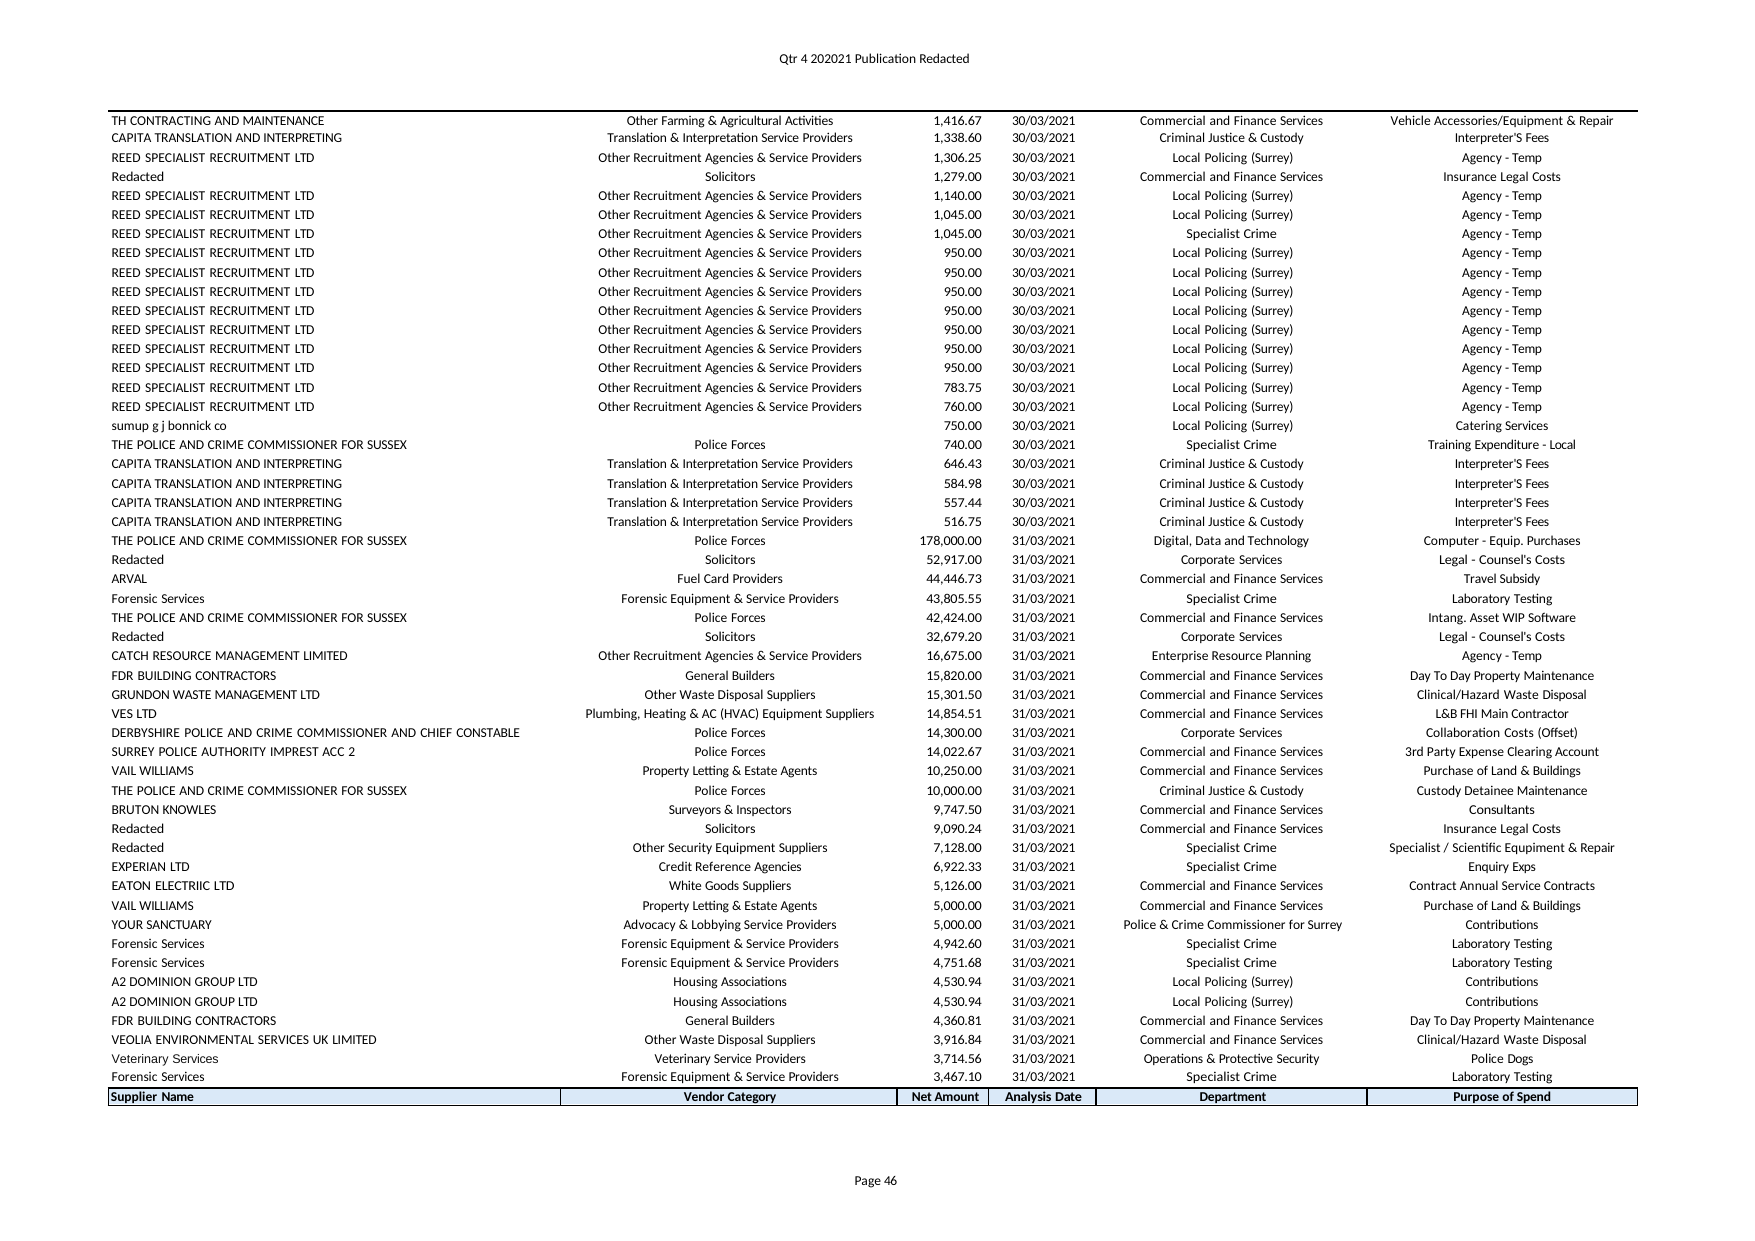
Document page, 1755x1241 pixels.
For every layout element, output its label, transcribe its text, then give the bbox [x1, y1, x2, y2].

table_cell Local Policing (Surrey) [1096, 321, 1367, 340]
table_cell 4,942.60 [897, 935, 988, 954]
table_cell Catering Services [1367, 417, 1637, 436]
table_cell Other Recruitment Agencies & Service Providers [561, 187, 897, 206]
table_cell Commercial and Finance Services [1096, 877, 1367, 896]
table_cell Translation & Interpretation Service Providers [561, 513, 897, 532]
table_cell Agency - Temp [1367, 283, 1637, 302]
table_cell 30/03/2021 [988, 148, 1096, 167]
table_cell 557.44 [897, 494, 988, 513]
table_cell Property Letting & Estate Agents [561, 896, 897, 915]
table_cell Other Recruitment Agencies & Service Providers [561, 244, 897, 263]
table_cell Other Recruitment Agencies & Service Providers [561, 148, 897, 167]
table_cell DERBYSHIRE POLICE AND CRIME COMMISSIONER AND CHIEF CONSTABLE [108, 724, 561, 743]
table_cell 1,306.25 [897, 148, 988, 167]
table_cell 4,360.81 [897, 1011, 988, 1031]
table_cell 31/03/2021 [988, 570, 1096, 589]
table_cell Laboratory Testing [1367, 1069, 1637, 1087]
table_cell 31/03/2021 [988, 858, 1096, 877]
table_cell 30/03/2021 [988, 129, 1096, 148]
table_cell 15,820.00 [897, 666, 988, 685]
table_cell 5,000.00 [897, 896, 988, 915]
table_cell Collaboration Costs (Offset) [1367, 724, 1637, 743]
table_cell Local Policing (Surrey) [1096, 148, 1367, 167]
table_header Analysis Date [989, 1089, 1095, 1104]
table_cell Other Recruitment Agencies & Service Providers [561, 378, 897, 397]
table_cell Agency - Temp [1367, 263, 1637, 282]
table_cell Forensic Equipment & Service Providers [561, 1069, 897, 1087]
table_cell 31/03/2021 [988, 743, 1096, 762]
table_cell Agency - Temp [1367, 340, 1637, 359]
table_cell EATON ELECTRIIC LTD [108, 877, 561, 896]
table_cell 16,675.00 [897, 647, 988, 666]
table_cell Commercial and Finance Services [1096, 685, 1367, 704]
table_cell 30/03/2021 [988, 359, 1096, 378]
table_cell Agency - Temp [1367, 187, 1637, 206]
table_cell 31/03/2021 [988, 551, 1096, 570]
table_cell 31/03/2021 [988, 647, 1096, 666]
table_cell Other Recruitment Agencies & Service Providers [561, 340, 897, 359]
table_cell REED SPECIALIST RECRUITMENT LTD [108, 187, 561, 206]
table_cell Other Recruitment Agencies & Service Providers [561, 398, 897, 417]
table_cell Purchase of Land & Buildings [1367, 762, 1637, 781]
table_cell 31/03/2021 [988, 877, 1096, 896]
table_cell Intang. Asset WIP Software [1367, 609, 1637, 628]
table_cell Plumbing, Heating & AC (HVAC) Equipment Suppliers [561, 705, 897, 724]
table_cell Property Letting & Estate Agents [561, 762, 897, 781]
table_cell 32,679.20 [897, 628, 988, 647]
table_cell 30/03/2021 [988, 417, 1096, 436]
table_cell Other Waste Disposal Suppliers [561, 1031, 897, 1050]
table_cell Specialist Crime [1096, 589, 1367, 608]
table_cell Agency - Temp [1367, 302, 1637, 321]
table_cell Redacted [108, 628, 561, 647]
table_cell Agency - Temp [1367, 206, 1637, 225]
table_cell 30/03/2021 [988, 112, 1096, 129]
table_cell Solicitors [561, 168, 897, 187]
table_cell Other Recruitment Agencies & Service Providers [561, 263, 897, 282]
table_cell Enterprise Resource Planning [1096, 647, 1367, 666]
table_cell 31/03/2021 [988, 954, 1096, 973]
table_cell Specialist Crime [1096, 858, 1367, 877]
table_cell Local Policing (Surrey) [1096, 206, 1367, 225]
table_cell Police Forces [561, 436, 897, 455]
table_cell Forensic Services [108, 935, 561, 954]
table_cell Specialist Crime [1096, 935, 1367, 954]
table_cell Day To Day Property Maintenance [1367, 666, 1637, 685]
table_cell 31/03/2021 [988, 896, 1096, 915]
table_cell VES LTD [108, 705, 561, 724]
table_cell Enquiry Exps [1367, 858, 1637, 877]
table_cell 4,530.94 [897, 992, 988, 1011]
table_cell REED SPECIALIST RECRUITMENT LTD [108, 283, 561, 302]
table_cell Forensic Equipment & Service Providers [561, 589, 897, 608]
table_cell Contributions [1367, 992, 1637, 1011]
table_cell Specialist / Scientific Equpiment & Repair [1367, 839, 1637, 858]
table_cell 30/03/2021 [988, 474, 1096, 493]
table_cell TH CONTRACTING AND MAINTENANCE [108, 112, 561, 129]
table_cell Local Policing (Surrey) [1096, 378, 1367, 397]
table_cell CAPITA TRANSLATION AND INTERPRETING [108, 513, 561, 532]
table_cell REED SPECIALIST RECRUITMENT LTD [108, 148, 561, 167]
table_cell Commercial and Finance Services [1096, 762, 1367, 781]
table_cell 30/03/2021 [988, 168, 1096, 187]
table_cell Forensic Services [108, 954, 561, 973]
table_cell Travel Subsidy [1367, 570, 1637, 589]
table_cell 740.00 [897, 436, 988, 455]
table_cell Commercial and Finance Services [1096, 168, 1367, 187]
table_cell 31/03/2021 [988, 628, 1096, 647]
table_cell REED SPECIALIST RECRUITMENT LTD [108, 359, 561, 378]
table_cell 3,714.56 [897, 1050, 988, 1069]
table_cell Agency - Temp [1367, 398, 1637, 417]
table_cell VAIL WILLIAMS [108, 896, 561, 915]
table_cell 3,916.84 [897, 1031, 988, 1050]
table_cell Clinical/Hazard Waste Disposal [1367, 1031, 1637, 1050]
table_cell 760.00 [897, 398, 988, 417]
table_header Department [1097, 1089, 1366, 1104]
table_cell Agency - Temp [1367, 647, 1637, 666]
table_cell 31/03/2021 [988, 781, 1096, 800]
table_cell 950.00 [897, 359, 988, 378]
table_cell Insurance Legal Costs [1367, 820, 1637, 839]
table_cell Interpreter'S Fees [1367, 494, 1637, 513]
table_cell 30/03/2021 [988, 321, 1096, 340]
table_cell Agency - Temp [1367, 225, 1637, 244]
table_cell 1,045.00 [897, 225, 988, 244]
table_cell Agency - Temp [1367, 321, 1637, 340]
table_cell Specialist Crime [1096, 436, 1367, 455]
table_cell 30/03/2021 [988, 244, 1096, 263]
table_cell 30/03/2021 [988, 302, 1096, 321]
table_cell Police Forces [561, 781, 897, 800]
table_cell Solicitors [561, 820, 897, 839]
table_cell THE POLICE AND CRIME COMMISSIONER FOR SUSSEX [108, 436, 561, 455]
table_cell 516.75 [897, 513, 988, 532]
table_cell [561, 417, 897, 436]
table_cell 9,747.50 [897, 800, 988, 819]
table_cell Other Security Equipment Suppliers [561, 839, 897, 858]
table_cell Commercial and Finance Services [1096, 1011, 1367, 1031]
table_cell Agency - Temp [1367, 359, 1637, 378]
table_cell Commercial and Finance Services [1096, 896, 1367, 915]
table_cell THE POLICE AND CRIME COMMISSIONER FOR SUSSEX [108, 532, 561, 551]
table_cell 15,301.50 [897, 685, 988, 704]
table_cell Fuel Card Providers [561, 570, 897, 589]
table_cell 5,126.00 [897, 877, 988, 896]
table_cell 30/03/2021 [988, 263, 1096, 282]
table_cell 30/03/2021 [988, 187, 1096, 206]
table_cell Agency - Temp [1367, 244, 1637, 263]
table_cell 14,300.00 [897, 724, 988, 743]
table_cell 31/03/2021 [988, 820, 1096, 839]
table_cell Police & Crime Commissioner for Surrey [1096, 915, 1367, 934]
table_cell 750.00 [897, 417, 988, 436]
table_cell Contributions [1367, 973, 1637, 992]
table_cell 9,090.24 [897, 820, 988, 839]
table_cell 42,424.00 [897, 609, 988, 628]
table_cell Digital, Data and Technology [1096, 532, 1367, 551]
table_cell REED SPECIALIST RECRUITMENT LTD [108, 225, 561, 244]
table_cell Criminal Justice & Custody [1096, 494, 1367, 513]
table_cell YOUR SANCTUARY [108, 915, 561, 934]
table_cell Police Forces [561, 724, 897, 743]
table_cell Other Recruitment Agencies & Service Providers [561, 359, 897, 378]
table_cell 950.00 [897, 244, 988, 263]
table_cell 3rd Party Expense Clearing Account [1367, 743, 1637, 762]
table_cell Commercial and Finance Services [1096, 112, 1367, 129]
table_cell 1,279.00 [897, 168, 988, 187]
table_cell 1,140.00 [897, 187, 988, 206]
table_cell 30/03/2021 [988, 378, 1096, 397]
table_cell Legal - Counsel's Costs [1367, 551, 1637, 570]
table_cell 14,022.67 [897, 743, 988, 762]
table_cell 31/03/2021 [988, 973, 1096, 992]
table_cell 6,922.33 [897, 858, 988, 877]
table_cell Specialist Crime [1096, 954, 1367, 973]
table_cell Interpreter'S Fees [1367, 513, 1637, 532]
table_cell Purchase of Land & Buildings [1367, 896, 1637, 915]
table_cell Operations & Protective Security [1096, 1050, 1367, 1069]
table_cell 4,530.94 [897, 973, 988, 992]
table_cell 30/03/2021 [988, 398, 1096, 417]
table_cell GRUNDON WASTE MANAGEMENT LTD [108, 685, 561, 704]
table_cell Laboratory Testing [1367, 589, 1637, 608]
table_cell BRUTON KNOWLES [108, 800, 561, 819]
table_cell Translation & Interpretation Service Providers [561, 129, 897, 148]
table_cell Veterinary Service Providers [561, 1050, 897, 1069]
table_cell Local Policing (Surrey) [1096, 992, 1367, 1011]
table_cell 1,045.00 [897, 206, 988, 225]
table_cell Commercial and Finance Services [1096, 666, 1367, 685]
table_cell 950.00 [897, 321, 988, 340]
table_cell Local Policing (Surrey) [1096, 302, 1367, 321]
table_cell sumup g j bonnick co [108, 417, 561, 436]
table_cell REED SPECIALIST RECRUITMENT LTD [108, 378, 561, 397]
table_cell Local Policing (Surrey) [1096, 187, 1367, 206]
table_cell Local Policing (Surrey) [1096, 398, 1367, 417]
table_cell THE POLICE AND CRIME COMMISSIONER FOR SUSSEX [108, 609, 561, 628]
table_cell Solicitors [561, 628, 897, 647]
table_cell CATCH RESOURCE MANAGEMENT LIMITED [108, 647, 561, 666]
table_cell Other Farming & Agricultural Activities [561, 112, 897, 129]
table_cell VEOLIA ENVIRONMENTAL SERVICES UK LIMITED [108, 1031, 561, 1050]
table_cell 30/03/2021 [988, 206, 1096, 225]
table_cell Specialist Crime [1096, 225, 1367, 244]
table_cell REED SPECIALIST RECRUITMENT LTD [108, 244, 561, 263]
table_cell 646.43 [897, 455, 988, 474]
table_cell Housing Associations [561, 973, 897, 992]
table_cell Redacted [108, 551, 561, 570]
table_cell 30/03/2021 [988, 494, 1096, 513]
table_cell 584.98 [897, 474, 988, 493]
table_cell FDR BUILDING CONTRACTORS [108, 666, 561, 685]
table_cell A2 DOMINION GROUP LTD [108, 992, 561, 1011]
table_cell Translation & Interpretation Service Providers [561, 455, 897, 474]
table_cell 31/03/2021 [988, 915, 1096, 934]
table_cell 1,416.67 [897, 112, 988, 129]
table_cell A2 DOMINION GROUP LTD [108, 973, 561, 992]
table_cell Other Recruitment Agencies & Service Providers [561, 321, 897, 340]
table_cell Corporate Services [1096, 551, 1367, 570]
table_cell 31/03/2021 [988, 839, 1096, 858]
table_cell 10,250.00 [897, 762, 988, 781]
table_cell Criminal Justice & Custody [1096, 781, 1367, 800]
table_cell 43,805.55 [897, 589, 988, 608]
table_cell 4,751.68 [897, 954, 988, 973]
table_cell THE POLICE AND CRIME COMMISSIONER FOR SUSSEX [108, 781, 561, 800]
table_cell Forensic Services [108, 1069, 561, 1087]
table_cell 7,128.00 [897, 839, 988, 858]
table_cell Commercial and Finance Services [1096, 609, 1367, 628]
table_cell General Builders [561, 666, 897, 685]
table_cell Redacted [108, 839, 561, 858]
table_header Purpose of Spend [1368, 1089, 1637, 1104]
table_cell Forensic Equipment & Service Providers [561, 954, 897, 973]
table_cell Police Dogs [1367, 1050, 1637, 1069]
table_cell 950.00 [897, 263, 988, 282]
table_cell Local Policing (Surrey) [1096, 263, 1367, 282]
table_cell 31/03/2021 [988, 724, 1096, 743]
table_cell Forensic Services [108, 589, 561, 608]
table_cell Other Recruitment Agencies & Service Providers [561, 225, 897, 244]
table_cell Other Recruitment Agencies & Service Providers [561, 302, 897, 321]
table_cell REED SPECIALIST RECRUITMENT LTD [108, 340, 561, 359]
table_cell 31/03/2021 [988, 1050, 1096, 1069]
table_cell Corporate Services [1096, 724, 1367, 743]
table_cell Housing Associations [561, 992, 897, 1011]
table_cell 31/03/2021 [988, 705, 1096, 724]
table_cell REED SPECIALIST RECRUITMENT LTD [108, 263, 561, 282]
table_cell Local Policing (Surrey) [1096, 244, 1367, 263]
table_cell 31/03/2021 [988, 762, 1096, 781]
table_cell Local Policing (Surrey) [1096, 340, 1367, 359]
table_cell Specialist Crime [1096, 1069, 1367, 1087]
table_cell Criminal Justice & Custody [1096, 455, 1367, 474]
table_cell 31/03/2021 [988, 1031, 1096, 1050]
table_cell 30/03/2021 [988, 513, 1096, 532]
table_cell 5,000.00 [897, 915, 988, 934]
table_cell Police Forces [561, 743, 897, 762]
table_cell 3,467.10 [897, 1069, 988, 1087]
table_header Vendor Category [561, 1089, 896, 1104]
table_cell 950.00 [897, 340, 988, 359]
table_cell Commercial and Finance Services [1096, 820, 1367, 839]
table_cell Local Policing (Surrey) [1096, 359, 1367, 378]
table_cell Criminal Justice & Custody [1096, 129, 1367, 148]
table_cell Laboratory Testing [1367, 935, 1637, 954]
table_cell REED SPECIALIST RECRUITMENT LTD [108, 302, 561, 321]
table_cell White Goods Suppliers [561, 877, 897, 896]
table_cell Redacted [108, 168, 561, 187]
table_cell EXPERIAN LTD [108, 858, 561, 877]
table_cell Local Policing (Surrey) [1096, 417, 1367, 436]
table_cell 31/03/2021 [988, 992, 1096, 1011]
table_cell 31/03/2021 [988, 666, 1096, 685]
table_cell Commercial and Finance Services [1096, 570, 1367, 589]
table_cell 30/03/2021 [988, 283, 1096, 302]
table_cell 31/03/2021 [988, 1069, 1096, 1087]
table_cell Laboratory Testing [1367, 954, 1637, 973]
table_cell 1,338.60 [897, 129, 988, 148]
table_cell Police Forces [561, 532, 897, 551]
table_cell Local Policing (Surrey) [1096, 283, 1367, 302]
table_cell Veterinary Services [108, 1050, 561, 1069]
table_cell 30/03/2021 [988, 340, 1096, 359]
table_cell Commercial and Finance Services [1096, 705, 1367, 724]
table_cell Training Expenditure - Local [1367, 436, 1637, 455]
table_cell L&B FHI Main Contractor [1367, 705, 1637, 724]
table_cell Commercial and Finance Services [1096, 800, 1367, 819]
table_cell Forensic Equipment & Service Providers [561, 935, 897, 954]
table_cell Credit Reference Agencies [561, 858, 897, 877]
table_cell Interpreter'S Fees [1367, 129, 1637, 148]
table_cell Corporate Services [1096, 628, 1367, 647]
table_cell 30/03/2021 [988, 436, 1096, 455]
table_cell Police Forces [561, 609, 897, 628]
table_cell General Builders [561, 1011, 897, 1031]
table_cell 31/03/2021 [988, 609, 1096, 628]
table_cell CAPITA TRANSLATION AND INTERPRETING [108, 474, 561, 493]
table_cell REED SPECIALIST RECRUITMENT LTD [108, 206, 561, 225]
table_cell Criminal Justice & Custody [1096, 513, 1367, 532]
table_cell Other Recruitment Agencies & Service Providers [561, 647, 897, 666]
table_cell Day To Day Property Maintenance [1367, 1011, 1637, 1031]
table_cell 52,917.00 [897, 551, 988, 570]
table_cell REED SPECIALIST RECRUITMENT LTD [108, 321, 561, 340]
table_header Supplier Name [109, 1089, 560, 1104]
table_cell Advocacy & Lobbying Service Providers [561, 915, 897, 934]
table_cell 30/03/2021 [988, 225, 1096, 244]
table_cell 31/03/2021 [988, 685, 1096, 704]
table_cell Local Policing (Surrey) [1096, 973, 1367, 992]
table_cell CAPITA TRANSLATION AND INTERPRETING [108, 455, 561, 474]
table_cell Translation & Interpretation Service Providers [561, 494, 897, 513]
table_cell Commercial and Finance Services [1096, 743, 1367, 762]
table_cell Solicitors [561, 551, 897, 570]
table_cell CAPITA TRANSLATION AND INTERPRETING [108, 494, 561, 513]
table_cell Clinical/Hazard Waste Disposal [1367, 685, 1637, 704]
table_cell 950.00 [897, 283, 988, 302]
table_cell Interpreter'S Fees [1367, 474, 1637, 493]
table_cell Computer - Equip. Purchases [1367, 532, 1637, 551]
table_cell Vehicle Accessories/Equipment & Repair [1367, 112, 1637, 129]
table_cell FDR BUILDING CONTRACTORS [108, 1011, 561, 1031]
table_cell 10,000.00 [897, 781, 988, 800]
table_cell Insurance Legal Costs [1367, 168, 1637, 187]
table_header Net Amount [898, 1089, 988, 1104]
table_cell Custody Detainee Maintenance [1367, 781, 1637, 800]
table_cell SURREY POLICE AUTHORITY IMPREST ACC 2 [108, 743, 561, 762]
table_cell Contributions [1367, 915, 1637, 934]
table_cell Contract Annual Service Contracts [1367, 877, 1637, 896]
table_cell Agency - Temp [1367, 148, 1637, 167]
table_cell VAIL WILLIAMS [108, 762, 561, 781]
table_cell Legal - Counsel's Costs [1367, 628, 1637, 647]
table_cell CAPITA TRANSLATION AND INTERPRETING [108, 129, 561, 148]
table_cell 950.00 [897, 302, 988, 321]
table_cell Other Waste Disposal Suppliers [561, 685, 897, 704]
table_cell Other Recruitment Agencies & Service Providers [561, 206, 897, 225]
table_cell 30/03/2021 [988, 455, 1096, 474]
table_cell Criminal Justice & Custody [1096, 474, 1367, 493]
table_cell 14,854.51 [897, 705, 988, 724]
table_cell Consultants [1367, 800, 1637, 819]
table_cell 44,446.73 [897, 570, 988, 589]
table_cell 31/03/2021 [988, 935, 1096, 954]
table_cell ARVAL [108, 570, 561, 589]
table_cell Commercial and Finance Services [1096, 1031, 1367, 1050]
table_cell Interpreter'S Fees [1367, 455, 1637, 474]
table_cell Agency - Temp [1367, 378, 1637, 397]
table_cell Surveyors & Inspectors [561, 800, 897, 819]
table_cell 31/03/2021 [988, 532, 1096, 551]
table_cell Other Recruitment Agencies & Service Providers [561, 283, 897, 302]
table_cell 31/03/2021 [988, 800, 1096, 819]
table_cell Specialist Crime [1096, 839, 1367, 858]
table_cell 178,000.00 [897, 532, 988, 551]
table_cell 31/03/2021 [988, 589, 1096, 608]
table_cell Translation & Interpretation Service Providers [561, 474, 897, 493]
table_cell 783.75 [897, 378, 988, 397]
table_cell REED SPECIALIST RECRUITMENT LTD [108, 398, 561, 417]
table_cell Redacted [108, 820, 561, 839]
table_cell 31/03/2021 [988, 1011, 1096, 1031]
